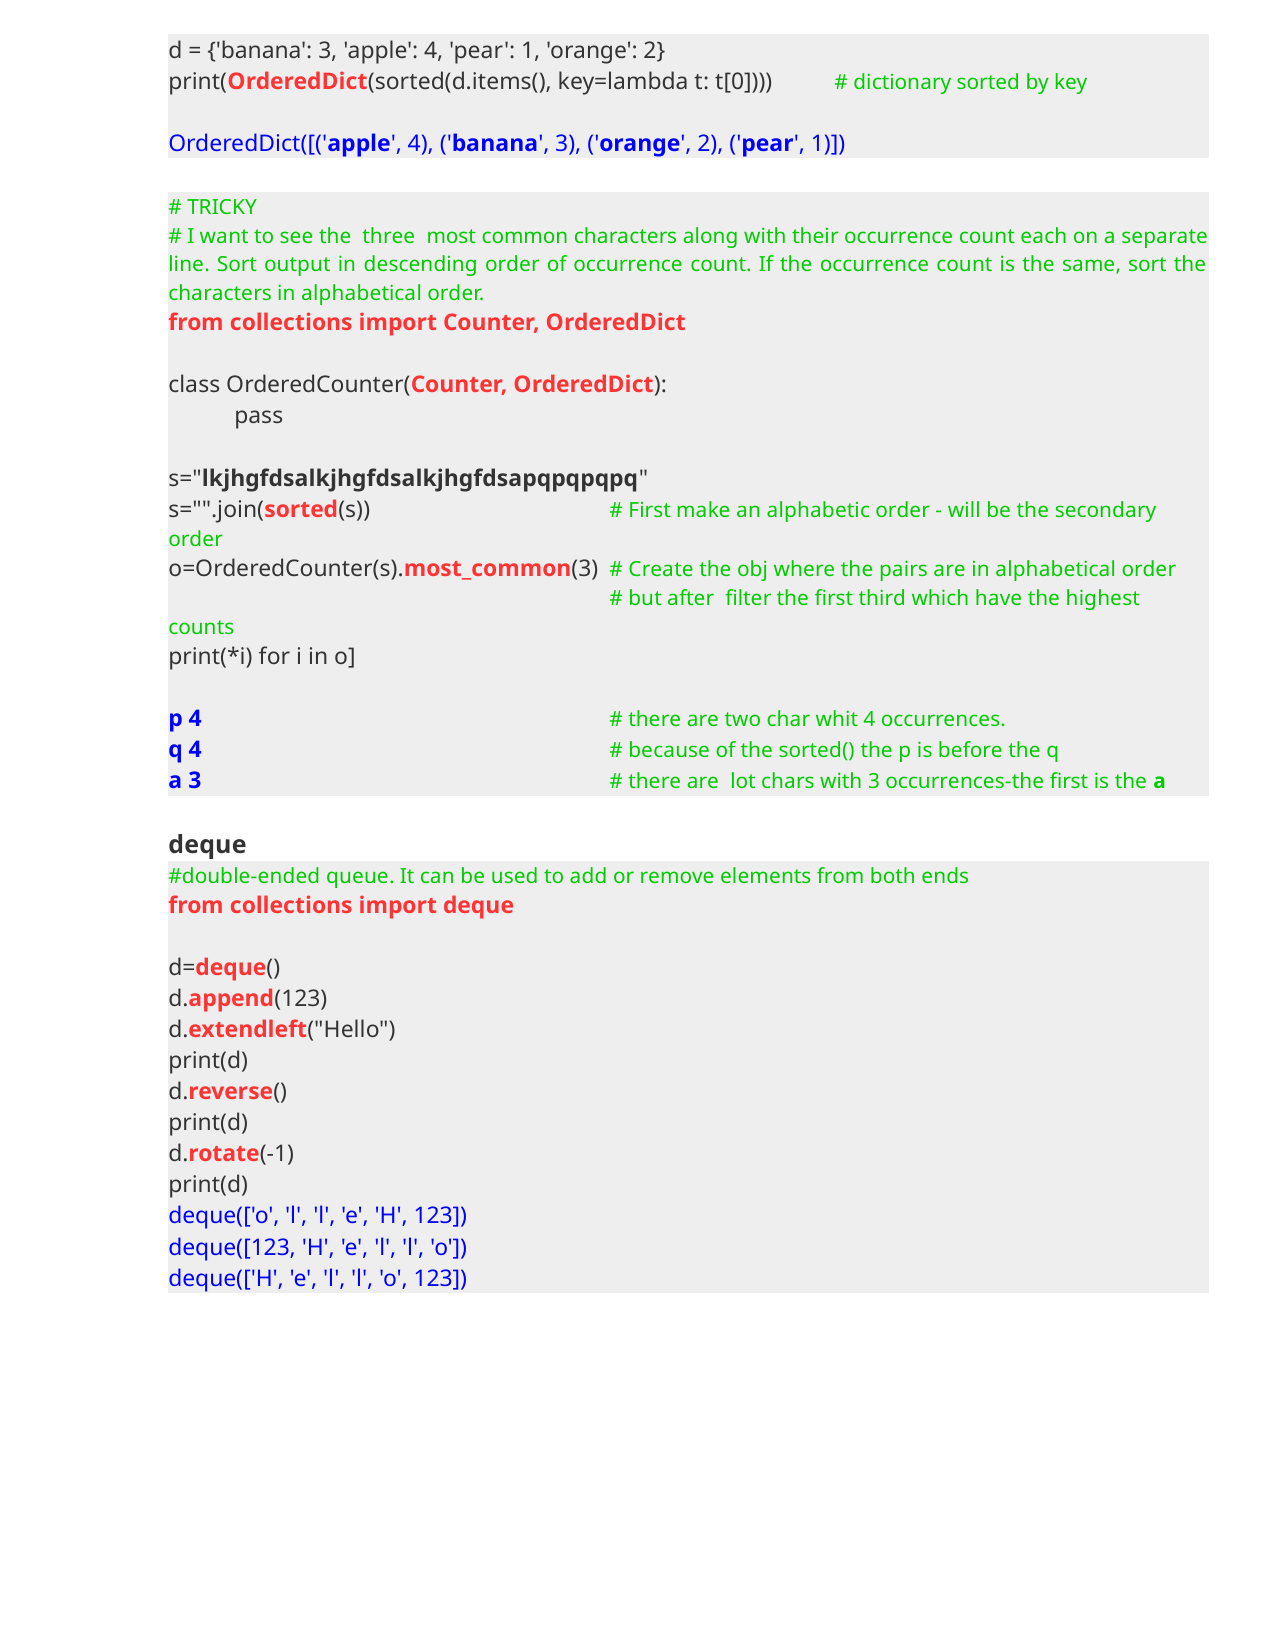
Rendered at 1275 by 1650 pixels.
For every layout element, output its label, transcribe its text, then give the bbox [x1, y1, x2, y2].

text d=deque() [168, 951, 1209, 982]
text print(d) [168, 1044, 1209, 1075]
text a 3 # there are lot chars with 3 occurrences-the first is the a [168, 764, 1209, 796]
text deque([123, 'H', 'e', 'l', 'l', 'o']) [168, 1231, 1209, 1262]
text pass [168, 399, 1209, 431]
text # I want to see the three most common characters along with their occurrence count each on a separate line. Sort output in descending order of occurrence count. If the occurrence count is the same, sort the characters in alphabetical order. [168, 221, 1209, 306]
text q 4 # because of the sorted() the p is before the q [168, 733, 1209, 764]
text deque(['H', 'e', 'l', 'l', 'o', 123]) [168, 1262, 1209, 1293]
text print(d) [168, 1106, 1209, 1137]
text p 4 # there are two char whit 4 occurrences. [168, 702, 1209, 733]
text deque [168, 827, 1209, 861]
text s="".join(sorted(s)) # First make an alphabetic order - will be the secondary order [168, 493, 1209, 552]
text o=OrderedCounter(s).most_common(3) # Create the obj where the pairs are in alphabetical order [168, 552, 1209, 583]
text from collections import Counter, OrderedDict [168, 306, 1209, 337]
text d.rotate(-1) [168, 1137, 1209, 1168]
text print(OrderedDict(sorted(d.items(), key=lambda t: t[0]))) # dictionary sorted by key [168, 65, 1209, 96]
text from collections import deque [168, 889, 1209, 920]
text deque(['o', 'l', 'l', 'e', 'H', 123]) [168, 1199, 1209, 1231]
text d.extendleft("Hello") [168, 1013, 1209, 1044]
text OrderedDict([('apple', 4), ('banana', 3), ('orange', 2), ('pear', 1)]) [168, 127, 1209, 158]
text d.reverse() [168, 1075, 1209, 1106]
text d.append(123) [168, 982, 1209, 1013]
text print(d) [168, 1168, 1209, 1199]
text print(*i) for i in o] [168, 640, 1209, 671]
text d = {'banana': 3, 'apple': 4, 'pear': 1, 'orange': 2} [168, 34, 1209, 65]
text # but after filter the first third which have the highest counts [168, 583, 1209, 640]
text #double-ended queue. It can be used to add or remove elements from both ends [168, 861, 1209, 889]
text s="lkjhgfdsalkjhgfdsalkjhgfdsapqpqpqpq" [168, 462, 1209, 493]
text class OrderedCounter(Counter, OrderedDict): [168, 368, 1209, 399]
text # TRICKY [168, 192, 1209, 221]
